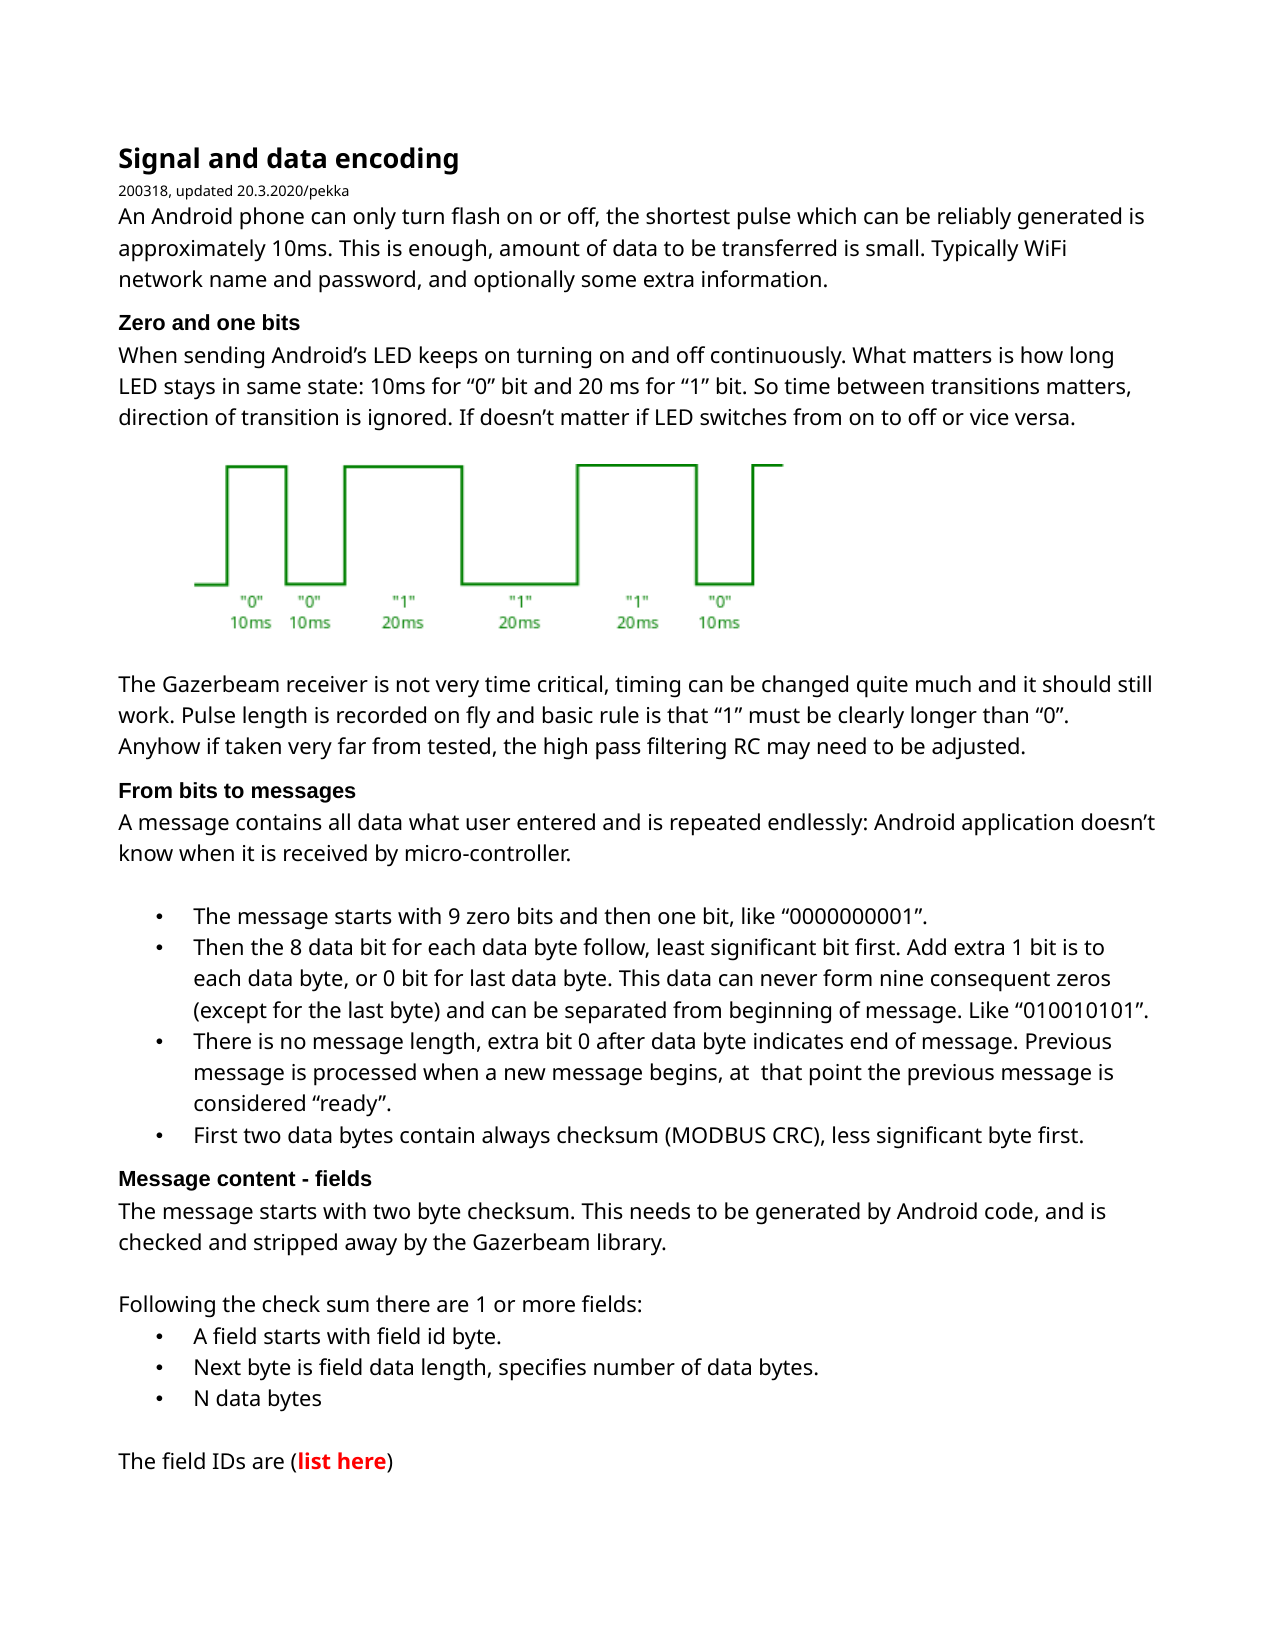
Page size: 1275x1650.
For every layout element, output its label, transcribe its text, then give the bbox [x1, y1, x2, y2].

text A message contains all data what user entered and is repeated endlessly: Android application doesn’t know when it is received by micro-controller. [118, 807, 1157, 868]
text An Android phone can only turn flash on or off, the shortest pulse which can be reliably generated is approximately 10ms. This is enough, amount of data to be transferred is small. Typically WiFi network name and password, and optionally some extra information. [118, 201, 1157, 294]
text The message starts with two byte checksum. This needs to be generated by Android code, and is checked and stripped away by the Gazerbeam library. [118, 1196, 1157, 1257]
text When sending Android’s LED keeps on turning on and off continuously. What matters is how long LED stays in same state: 10ms for “0” bit and 20 ms for “1” bit. So time between transitions matters, direction of transition is ignored. If doesn’t matter if LED switches from on to off or vice versa. [118, 340, 1157, 432]
list A field starts with field id byte. [156, 1321, 1157, 1350]
picture [193, 464, 787, 636]
list There is no message length, extra bit 0 after data byte indicates end of message. Previous message is processed when a new message begins, at that point the previous message is considered “ready”. [156, 1026, 1157, 1118]
subtitle Message content - fields [118, 1166, 1157, 1191]
subtitle From bits to messages [118, 777, 1157, 803]
text 200318, updated 20.3.2020/pekka [118, 181, 1157, 200]
text The field IDs are (list here) [118, 1446, 1157, 1475]
list N data bytes [156, 1383, 1157, 1413]
list The message starts with 9 zero bits and then one bit, like “0000000001”. [156, 901, 1157, 931]
list Then the 8 data bit for each data byte follow, least significant bit first. Add extra 1 bit is to each data byte, or 0 bit for last data byte. This data can never form nine consequent zeros (except for the last byte) and can be separated from beginning of message. Like “010010101”. [156, 932, 1157, 1024]
text Following the check sum there are 1 or more fields: [118, 1289, 1157, 1319]
subtitle Signal and data encoding [118, 139, 1157, 176]
list Next byte is field data length, specifies number of data bytes. [156, 1352, 1157, 1382]
text The Gazerbeam receiver is not very time critical, timing can be changed quite much and it should still work. Pulse length is recorded on fly and basic rule is that “1” must be clearly longer than “0”. Anyhow if taken very far from tested, the high pass filtering RC may need to be adjusted. [118, 669, 1157, 761]
subtitle Zero and one bits [118, 310, 1157, 335]
list First two data bytes contain always checksum (MODBUS CRC), less significant byte first. [156, 1120, 1157, 1149]
